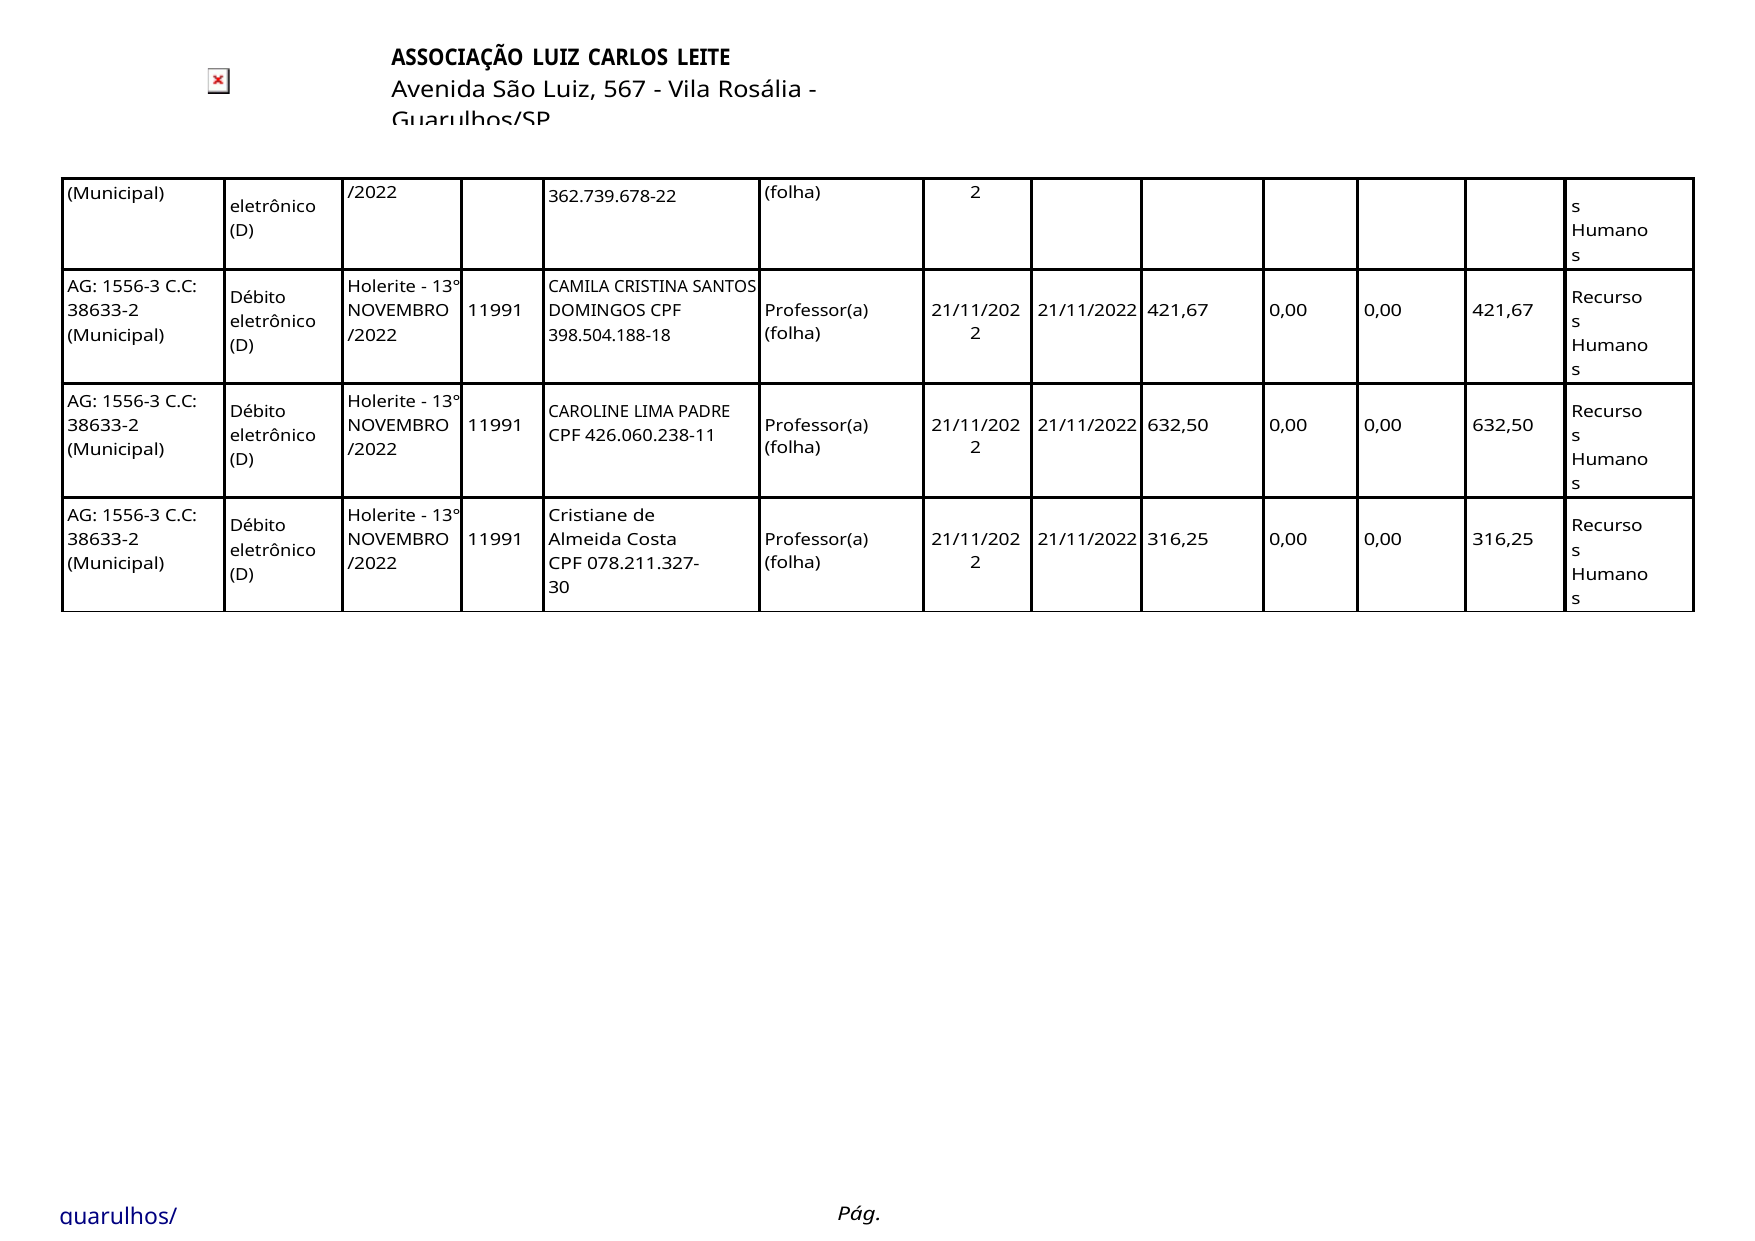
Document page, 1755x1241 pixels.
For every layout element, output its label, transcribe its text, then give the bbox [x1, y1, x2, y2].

table_cell /2022 [344, 180, 460, 267]
table_cell 0,00 [1265, 271, 1356, 382]
table_cell Professor(a) (folha) [761, 271, 922, 382]
table_cell Holerite - 13° NOVEMBRO /2022 [344, 499, 460, 611]
table_cell Recursos Humanos [1567, 385, 1692, 496]
table_cell 0,00 [1359, 499, 1464, 611]
table_cell [1265, 180, 1356, 267]
table_cell [1033, 180, 1140, 267]
table_cell 21/11/2022 [1033, 385, 1140, 496]
table_cell 316,25 [1467, 499, 1563, 611]
table_cell s Humanos [1567, 180, 1692, 267]
table_cell [1467, 180, 1563, 267]
table_cell 0,00 [1359, 271, 1464, 382]
table_cell [463, 180, 542, 267]
table_cell 11991 [463, 271, 542, 382]
table_cell 11991 [463, 385, 542, 496]
table_cell 316,25 [1143, 499, 1262, 611]
table_cell Débito eletrônico (D) [226, 499, 341, 611]
table_cell 362.739.678-22 [545, 180, 758, 267]
table_cell 632,50 [1143, 385, 1262, 496]
table_cell 21/11/2022 [925, 499, 1030, 611]
table_cell 421,67 [1467, 271, 1563, 382]
table_cell AG: 1556-3 C.C: 38633-2 (Municipal) [64, 499, 223, 611]
table_cell AG: 1556-3 C.C: 38633-2 (Municipal) [64, 385, 223, 496]
table_cell 21/11/2022 [1033, 499, 1140, 611]
table_cell (folha) [761, 180, 922, 267]
table_cell 2 [925, 180, 1030, 267]
table_cell Professor(a) (folha) [761, 499, 922, 611]
table_cell Cristiane de Almeida Costa CPF 078.211.327-30 [545, 499, 758, 611]
table_cell 421,67 [1143, 271, 1262, 382]
table_cell 0,00 [1265, 385, 1356, 496]
table_cell eletrônico (D) [226, 180, 341, 267]
table_cell 0,00 [1265, 499, 1356, 611]
table_cell Débito eletrônico (D) [226, 271, 341, 382]
table_cell CAROLINE LIMA PADRE CPF 426.060.238-11 [545, 385, 758, 496]
table_cell 21/11/2022 [1033, 271, 1140, 382]
table_cell (Municipal) [64, 180, 223, 267]
table_cell CAMILA CRISTINA SANTOS DOMINGOS CPF 398.504.188-18 [545, 271, 758, 382]
table_cell 0,00 [1359, 385, 1464, 496]
table_cell Recursos Humanos [1567, 271, 1692, 382]
table_cell [1359, 180, 1464, 267]
table_cell Professor(a) (folha) [761, 385, 922, 496]
table_cell Recursos Humanos [1567, 499, 1692, 611]
table_cell AG: 1556-3 C.C: 38633-2 (Municipal) [64, 271, 223, 382]
table_cell 21/11/2022 [925, 385, 1030, 496]
table_cell Débito eletrônico (D) [226, 385, 341, 496]
table_cell 11991 [463, 499, 542, 611]
table_cell 632,50 [1467, 385, 1563, 496]
table_cell Holerite - 13° NOVEMBRO /2022 [344, 271, 460, 382]
table_cell [1143, 180, 1262, 267]
table_cell 21/11/2022 [925, 271, 1030, 382]
table_cell Holerite - 13° NOVEMBRO /2022 [344, 385, 460, 496]
